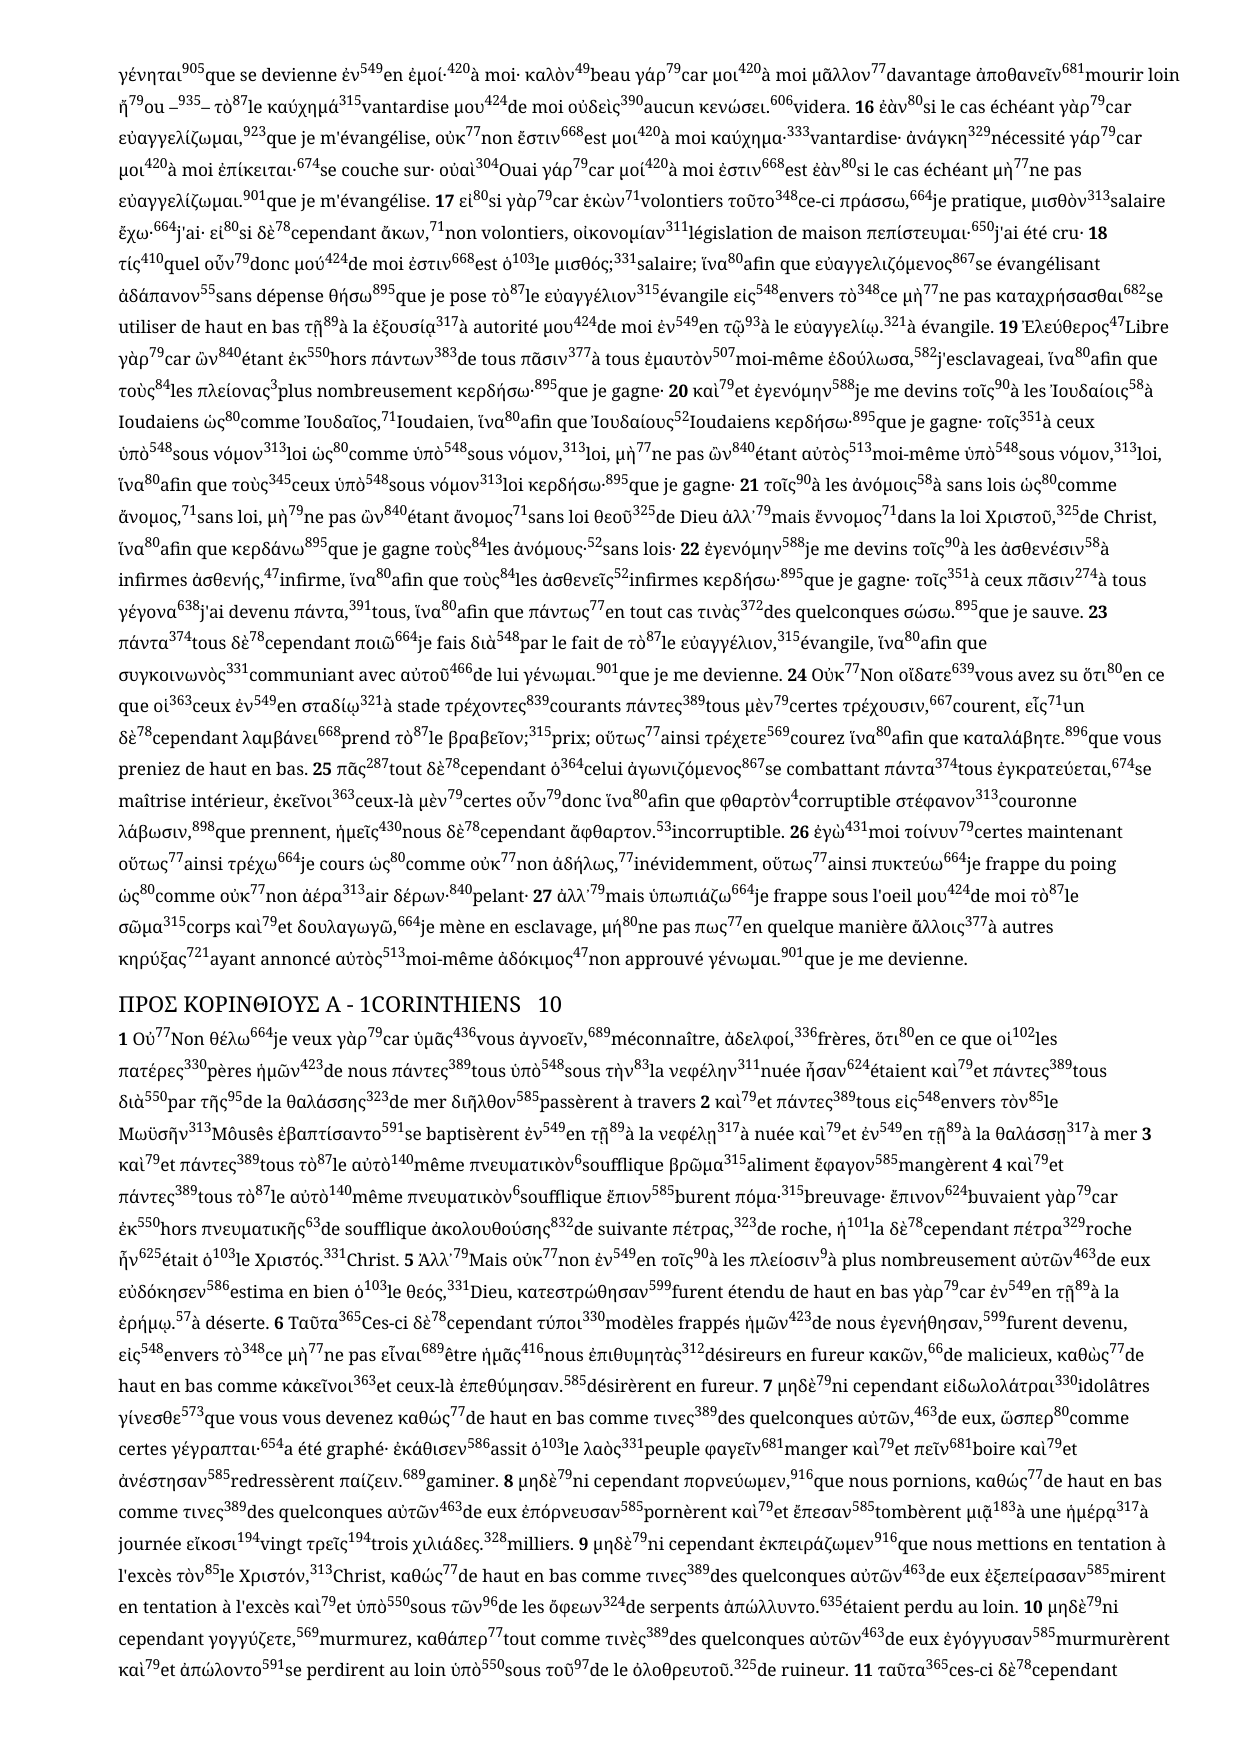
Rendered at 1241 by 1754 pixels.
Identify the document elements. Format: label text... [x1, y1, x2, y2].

text 1 Οὐ77Non θέλω664je veux γὰρ79car ὑμᾶς436vous ἀγνοεῖν,689méconnaître, ἀδελφοί,336frères, ὅτι80en ce que οἱ102les πατέρες330pères ἡμῶν423de nous πάντες389tous ὑπὸ548sous τὴν83la νεφέλην311nuée ἦσαν624étaient καὶ79et πάντες389tous διὰ550par τῆς95de la θαλάσσης323de mer διῆλθον585passèrent à travers 2 καὶ79et πάντες389tous εἰς548envers τὸν85le Μωϋσῆν313Môusês ἐβαπτίσαντο591se baptisèrent ἐν549en τῇ89à la νεφέλῃ317à nuée καὶ79et ἐν549en τῇ89à la θαλάσσῃ317à mer 3 καὶ79et πάντες389tous τὸ87le αὐτὸ140même πνευματικὸν6soufflique βρῶμα315aliment ἔφαγον585mangèrent 4 καὶ79et πάντες389tous τὸ87le αὐτὸ140même πνευματικὸν6soufflique ἔπιον585burent πόμα·315breuvage· ἔπινον624buvaient γὰρ79car ἐκ550hors πνευματικῆς63de soufflique ἀκολουθούσης832de suivante πέτρας,323de roche, ἡ101la δὲ78cependant πέτρα329roche ἦν625était ὁ103le Χριστός.331Christ. 5 Ἀλλ᾽79Mais οὐκ77non ἐν549en τοῖς90à les πλείοσιν9à plus nombreusement αὐτῶν463de eux εὐδόκησεν586estima en bien ὁ103le θεός,331Dieu, κατεστρώθησαν599furent étendu de haut en bas γὰρ79car ἐν549en τῇ89à la ἐρήμῳ.57à déserte. 6 Ταῦτα365Ces-ci δὲ78cependant τύποι330modèles frappés ἡμῶν423de nous ἐγενήθησαν,599furent devenu, εἰς548envers τὸ348ce μὴ77ne pas εἶναι689être ἡμᾶς416nous ἐπιθυμητὰς312désireurs en fureur κακῶν,66de malicieux, καθὼς77de haut en bas comme κἀκεῖνοι363et ceux-là ἐπεθύμησαν.585désirèrent en fureur. 7 μηδὲ79ni cependant εἰδωλολάτραι330idolâtres γίνεσθε573que vous vous devenez καθώς77de haut en bas comme τινες389des quelconques αὐτῶν,463de eux, ὥσπερ80comme certes γέγραπται·654a été graphé· ἐκάθισεν586assit ὁ103le λαὸς331peuple φαγεῖν681manger καὶ79et πεῖν681boire καὶ79et ἀνέστησαν585redressèrent παίζειν.689gaminer. 8 μηδὲ79ni cependant πορνεύωμεν,916que nous pornions, καθώς77de haut en bas comme τινες389des quelconques αὐτῶν463de eux ἐπόρνευσαν585pornèrent καὶ79et ἔπεσαν585tombèrent μιᾷ183à une ἡμέρᾳ317à journée εἴκοσι194vingt τρεῖς194trois χιλιάδες.328milliers. 9 μηδὲ79ni cependant ἐκπειράζωμεν916que nous mettions en tentation à l'excès τὸν85le Χριστόν,313Christ, καθώς77de haut en bas comme τινες389des quelconques αὐτῶν463de eux ἐξεπείρασαν585mirent en tentation à l'excès καὶ79et ὑπὸ550sous τῶν96de les ὄφεων324de serpents ἀπώλλυντο.635étaient perdu au loin. 10 μηδὲ79ni cependant γογγύζετε,569murmurez, καθάπερ77tout comme τινὲς389des quelconques αὐτῶν463de eux ἐγόγγυσαν585murmurèrent καὶ79et ἀπώλοντο591se perdirent au loin ὑπὸ550sous τοῦ97de le ὀλοθρευτοῦ.325de ruineur. 11 ταῦτα365ces-ci δὲ78cependant τυπικῶς77typiquement συνέβαινεν625arrivait avec ἐκείνοις,351à ceux-là, ἐγράφη600fut graphé δὲ78cependant πρὸς548vers νουθεσίαν311admonition ἡμῶν,423de nous, εἰς548envers οὓς479lesquels τὰ104les τέλη332achèvements τῶν96de les αἰώνων324de ères κατήντηκεν.642a atteint à l'encontre. 12 Ὥστε80De sorte que ὁ364celui δοκῶν840estimant ἑστάναι686avoir dressé βλεπέτω572regarde μὴ80ne pas πέσῃ.899que tombe. 13 πειρασμὸς331tentation ὑμᾶς436vous οὐκ77non εἴληφεν642a pris εἰ551si μὴ77ne pas ἀνθρώπινος·71humain· πιστὸς47croyable δὲ78cependant ὁ103le θεός,331Dieu, ὃς498lequel οὐκ77non ἐάσει606concédera ὑμᾶς436vous πειρασθῆναι683être mis en tentation ὑπὲρ548au-dessus ὃ482lequel δύνασθε671vous vous pouvez ἀλλὰ79mais ποιήσει606fera σὺν549avec τῷ91à le πειρασμῷ319à tentation καὶ77aussi τὴν83la ἔκβασιν311issue τοῦ360de ce δύνασθαι690se pouvoir ὑπενεγκεῖν.681supporter. 14 Διόπερ,79C'est pourquoi certes, ἀγαπητοί75aimés μου,424de moi, φεύγετε569fuyez ἀπὸ550au loin τῆς95de la εἰδωλολατρίας.323de idolâtrie. 15 ὡς80comme φρονίμοις58à pensifs λέγω·664je dis· κρίνατε553jugez ὑμεῖς447vous ὅ482lequel φημι.664je déclare. 16 Τὸ105Le ποτήριον333récipient à boire τῆς95de la εὐλογίας323de éloge ὃ482lequel εὐλογοῦμεν,663nous élogions, οὐχὶ340non pas κοινωνία329communion ἐστὶν668est τοῦ99de le αἵματος327de sang τοῦ97de le Χριστοῦ;325de Christ; τὸν85le ἄρτον313pain ὃν480lequel κλῶμεν,663nous cassons, οὐχὶ340non pas κοινωνία329communion τοῦ99de le σώματος327de corps τοῦ97de le Χριστοῦ325de Christ ἐστιν;668est; 17 ὅτι80en ce que εἷς197un ἄρτος,331pain, ἓν199un σῶμα333corps οἱ102les πολλοί389nombreux ἐσμεν,663nous sommes, οἱ102les γὰρ79car πάντες389tous ἐκ550hors τοῦ97de le ἑνὸς191de un ἄρτου325de pain μετέχομεν.663nous participons. 18 βλέπετε569regardez τὸν85le Ἰσραὴλ313Israël κατὰ548selon σάρκα·311chair· οὐχὶ340non pas οἱ363ceux ἐσθίοντες839mangeants τὰς82les θυσίας310sacrifices κοινωνοὶ330communiants τοῦ99de le θυσιαστηρίου327de autel des sacrifices εἰσίν;667sont; 19 Τί399Quel οὖν79donc φημι;664je déclare; ὅτι80en ce que εἰδωλόθυτόν73idolothyte τί392un quelconque ἐστιν668est ἢ79ou ὅτι80en ce que εἴδωλόν333idole τί392un quelconque ἐστιν;668est; 20 ἀλλ᾽79mais ὅτι80en ce que ἃ481lesquels θύουσιν667sacrifient τὰ104les ἔθνη,332ethnies, δαιμονίοις320à démons καὶ79et οὐ77non θεῷ319à Dieu θύουσιν·667sacrifient· οὐ77non θέλω664je veux δὲ78cependant ὑμᾶς436vous κοινωνοὺς312communiants τῶν98de les δαιμονίων326de démons γίνεσθαι.690se devenir. 21 οὐ77non δύνασθε671vous vous pouvez ποτήριον315récipient à boire κυρίου325de Maître πίνειν689boire καὶ79et ποτήριον315récipient à boire δαιμονίων,326de démons, οὐ77non δύνασθε671vous vous pouvez τραπέζης323de table κυρίου325de Maître μετέχειν689participer καὶ79et τραπέζης323de table δαιμονίων.326de démons. 22 ἢ79ou παραζηλοῦμεν663nous zélons à côté τὸν85le κύριον;313Maître; μὴ340ne pas ἰσχυρότεροι46plus forts αὐτοῦ464de lui ἐσμεν;663nous sommes; 23 Πάντα391Tous ἔξεστιν668est permis ἀλλ᾽79mais οὐ77non πάντα391tous συμφέρει·668est opportun· πάντα391tous ἔξεστιν668est permis ἀλλ᾽79mais οὐ77non πάντα391tous οἰκοδομεῖ.668édifie en maison. 24 μηδεὶς390pas un τὸ348ce ἑαυτοῦ537de lui-même ζητείτω572cherche ἀλλὰ79mais τὸ348ce τοῦ97de le ἑτέρου.384de autre-différent. 25 Πᾶν375Tout τὸ348ce ἐν549en μακέλλῳ321à marché à viande πωλούμενον877étant troqué ἐσθίετε569mangez μηδὲν375pas un ἀνακρίνοντες839jugeants de bas en haut διὰ548par le fait de τὴν83la συνείδησιν·311conscience· 26 τοῦ97de le κυρίου325de Maître γὰρ79car ἡ101la γῆ329terre καὶ79et τὸ105le πλήρωμα333plénitude αὐτῆς.462de elle. 27 εἴ80si τις390un quelconque καλεῖ668appelle ὑμᾶς436vous τῶν96de les ἀπίστων64de incroyants καὶ79et θέλετε665vous voulez πορεύεσθαι,690se aller, πᾶν375tout τὸ348ce παρατιθέμενον877étant posé à côté ὑμῖν438à vous ἐσθίετε569mangez μηδὲν375pas un ἀνακρίνοντες839jugeants de bas en haut διὰ548par le fait de τὴν83la συνείδησιν.311conscience. 28 ἐὰν80si le cas échéant δέ78cependant τις390un quelconque ὑμῖν438à vous εἴπῃ·899que dise· τοῦτο158ce-ci ἱερόθυτόν49sanctuaire sacrifice ἐστιν,668est, μὴ77ne pas ἐσθίετε569mangez δι᾽548par le fait de ἐκεῖνον346celui-là τὸν346celui μηνύσαντα707ayant indiqué καὶ79et τὴν83la συνείδησιν·311conscience· 29 συνείδησιν311conscience δὲ78cependant λέγω664je dis οὐχὶ77non pas τὴν344celle ἑαυτοῦ537de lui-même ἀλλὰ79mais τὴν344celle τοῦ97de le ἑτέρου.384de autre-différent. ἱνατί77pourquoi γὰρ79car ἡ101la ἐλευθερία329liberté μου424de moi κρίνεται680est jugé ὑπὸ550sous ἄλλης125de autre συνειδήσεως;323de conscience; 30 εἰ80si ἐγὼ431moi χάριτι317à grâce μετέχω,664je participe, τί399quel βλασφημοῦμαι676je suis blasphémé ὑπὲρ550au-dessus οὗ494de lequel ἐγὼ431moi εὐχαριστῶ;664je rends grâce; 31 Εἴτε79Soit οὖν79donc ἐσθίετε665vous mangez εἴτε79soit πίνετε665vous buvez εἴτε79soit τι375un quelconque ποιεῖτε,665vous faites, πάντα374tous εἰς548envers δόξαν311gloire θεοῦ325de Dieu ποιεῖτε.569faites. 32 ἀπρόσκοποι46irréprochables καὶ79et Ἰουδαίοις58à Ioudaiens γίνεσθε573que vous vous devenez καὶ79et Ἕλλησιν318à Hellèns καὶ79et τῇ89à la ἐκκλησίᾳ317à église τοῦ97de le θεοῦ,325de Dieu, 33 καθὼς77de haut en bas comme κἀγὼ431et moi πάντα374tous πᾶσιν377à tous ἀρέσκω664je plais μὴ79ne pas ζητῶν840cherchant τὸ87le ἐμαυτοῦ511de moi-même σύμφορον55convenable ἀλλὰ79mais τὸ348ce τῶν96de les πολλῶν,383de nombreux, ἵνα80afin que σωθῶσιν.910que soient sauvé. [118, 1023, 1181, 1682]
text 1 Οὐκ340Non εἰμὶ664je suis ἐλεύθερος;47libre; οὐκ340non εἰμὶ664je suis ἀπόστολος;331envoyé; οὐχὶ340non pas Ἰησοῦν313Iésous τὸν85le κύριον313Maître ἡμῶν423de nous ἑόρακα;638j'ai vu; οὐ340non τὸ105le ἔργον333travail μου424de moi ὑμεῖς447vous ἐστε665vous êtes ἐν549en κυρίῳ;319à Maître; 2 εἰ80si ἄλλοις377à autres οὐκ77non εἰμὶ664je suis ἀπόστολος,331envoyé, ἀλλά79mais γε340du moins ὑμῖν438à vous εἰμι·664je suis· ἡ101la γὰρ79car σφραγίς329sceau μου424de moi τῆς95de la ἀποστολῆς323de envoi ὑμεῖς447vous ἐστε665vous êtes ἐν549en κυρίῳ.319à Maître. 3 Ἡ101La ἐμὴ229mienne ἀπολογία329apologie τοῖς351à ceux ἐμὲ417moi ἀνακρίνουσίν827à jugeants de bas en haut ἐστιν668est αὕτη.362celle-ci. 4 μὴ340ne pas οὐκ77non ἔχομεν663nous avons ἐξουσίαν311autorité φαγεῖν681manger καὶ79et πεῖν;681boire; 5 μὴ340ne pas οὐκ77non ἔχομεν663nous avons ἐξουσίαν311autorité ἀδελφὴν311soeur γυναῖκα311femme περιάγειν689mener autour ὡς80comme καὶ77aussi οἱ102les λοιποὶ131restants ἀπόστολοι330envoyés καὶ79et οἱ102les ἀδελφοὶ330frères τοῦ97de le κυρίου325de Maître καὶ79et Κηφᾶς;331Képhas; 6 ἢ79ou μόνος132seul ἐγὼ431moi καὶ79et Βαρναβᾶς331Bar-Nabas οὐκ340non ἔχομεν663nous avons ἐξουσίαν311autorité μὴ77ne pas ἐργάζεσθαι;690se mettre au travail; 7 Τίς410Quel στρατεύεται674se guerroie en soldat ἰδίοις122à en propres ὀψωνίοις320à gages ποτέ;77à un moment; τίς410quel φυτεύει668plante ἀμπελῶνα313vignoble καὶ79et τὸν85le καρπὸν313fruit αὐτοῦ464de lui οὐκ77non ἐσθίει;668mange; ἢ79ou τίς410quel ποιμαίνει668berge ποίμνην311bergerie de troupeau καὶ79et ἐκ550hors τοῦ99de le γάλακτος327de lait τῆς95de la ποίμνης323de bergerie de troupeau οὐκ77non ἐσθίει;668mange; 8 Μὴ340Ne pas κατὰ548selon ἄνθρωπον313être humain ταῦτα347ces-ci λαλῶ664je bavarde ἢ79ou καὶ77aussi ὁ103le νόμος331loi ταῦτα347ces-ci οὐ340non λέγει;668dit; 9 ἐν549en γὰρ79car τῷ91à le Μωϋσέως325de Môusês νόμῳ319à loi γέγραπται·654a été graphé· οὐ77non φιμώσεις604tu muselleras βοῦν313boeuf ἀλοῶντα.822foulant le grain. μὴ340ne pas τῶν96de les βοῶν324de boeufs μέλει668soucie τῷ91à le θεῷ319à Dieu 10 ἢ79ou δι᾽548par le fait de ἡμᾶς416nous πάντως77en tout cas λέγει;668dit; δι᾽548par le fait de ἡμᾶς416nous γὰρ79car ἐγράφη600fut graphé ὅτι80en ce que ὀφείλει668doit ἐπ᾽549sur ἐλπίδι317à espérance ὁ364celui ἀροτριῶν840labourant en araire ἀροτριᾶν689labourer en araire καὶ79et ὁ364celui ἀλοῶν840foulant le grain ἐπ᾽549sur ἐλπίδι317à espérance τοῦ360de ce μετέχειν.689participer. 11 εἰ80si ἡμεῖς430nous ὑμῖν438à vous τὰ86les πνευματικὰ54souffliques ἐσπείραμεν,581nous semâmes, μέγα73grand εἰ80si ἡμεῖς430nous ὑμῶν441de vous τὰ86les σαρκικὰ54charnels θερίσομεν;601nous moissonnerons; 12 Εἰ80Si ἄλλοι389autres τῆς95de la ὑμῶν441de vous ἐξουσίας323de autorité μετέχουσιν,667participent, οὐ340non μᾶλλον77davantage ἡμεῖς;430nous; ἀλλ᾽79mais οὐκ77non ἐχρησάμεθα587nous nous utilisâmes τῇ89à la ἐξουσίᾳ317à autorité ταύτῃ,142à celle-ci, ἀλλὰ79mais πάντα374tous στέγομεν,663nous toiturons, ἵνα80afin que μή77ne pas τινα267une quelconque ἐγκοπὴν311incision δῶμεν894que nous donnions τῷ93à le εὐαγγελίῳ321à évangile τοῦ97de le Χριστοῦ.325de Christ. 13 Οὐκ77Non οἴδατε639vous avez su ὅτι80en ce que οἱ363ceux τὰ86les ἱερὰ54sacrés ἐργαζόμενοι866se mettants au travail [τὰ]347[ces] ἐκ550hors τοῦ99de le ἱεροῦ327de sanctuaire ἐσθίουσιν,667mangent, οἱ363ceux τῷ93à le θυσιαστηρίῳ321à autel des sacrifices παρεδρεύοντες839assistants τῷ93à le θυσιαστηρίῳ321à autel des sacrifices συμμερίζονται;673se partagent ensemble; 14 οὕτως77ainsi καὶ77aussi ὁ103le κύριος331Maître διέταξεν586ordonna au-travers τοῖς351à ceux τὸ87le εὐαγγέλιον315évangile καταγγέλλουσιν827à annonçants de haut en bas ἐκ550hors τοῦ99de le εὐαγγελίου327de évangile ζῆν.689vivre. 15 Ἐγὼ431Moi δὲ78cependant οὐ77non κέχρημαι644je m'ai utilisé οὐδενὶ380à aucun τούτων.359de ces-ci. Οὐκ77Non ἔγραψα582je graphai δὲ78cependant ταῦτα,347ces-ci, ἵνα80afin que οὕτως77ainsi γένηται905que se devienne ἐν549en ἐμοί·420à moi· καλὸν49beau γάρ79car μοι420à moi μᾶλλον77davantage ἀποθανεῖν681mourir loin ἤ79ou –935– τὸ87le καύχημά315vantardise μου424de moi οὐδεὶς390aucun κενώσει.606videra. 16 ἐὰν80si le cas échéant γὰρ79car εὐαγγελίζωμαι,923que je m'évangélise, οὐκ77non ἔστιν668est μοι420à moi καύχημα·333vantardise· ἀνάγκη329nécessité γάρ79car μοι420à moi ἐπίκειται·674se couche sur· οὐαὶ304Ouai γάρ79car μοί420à moi ἐστιν668est ἐὰν80si le cas échéant μὴ77ne pas εὐαγγελίζωμαι.901que je m'évangélise. 17 εἰ80si γὰρ79car ἑκὼν71volontiers τοῦτο348ce-ci πράσσω,664je pratique, μισθὸν313salaire ἔχω·664j'ai· εἰ80si δὲ78cependant ἄκων,71non volontiers, οἰκονομίαν311législation de maison πεπίστευμαι·650j'ai été cru· 18 τίς410quel οὖν79donc μού424de moi ἐστιν668est ὁ103le μισθός;331salaire; ἵνα80afin que εὐαγγελιζόμενος867se évangélisant ἀδάπανον55sans dépense θήσω895que je pose τὸ87le εὐαγγέλιον315évangile εἰς548envers τὸ348ce μὴ77ne pas καταχρήσασθαι682se utiliser de haut en bas τῇ89à la ἐξουσίᾳ317à autorité μου424de moi ἐν549en τῷ93à le εὐαγγελίῳ.321à évangile. 19 Ἐλεύθερος47Libre γὰρ79car ὢν840étant ἐκ550hors πάντων383de tous πᾶσιν377à tous ἐμαυτὸν507moi-même ἐδούλωσα,582j'esclavageai, ἵνα80afin que τοὺς84les πλείονας3plus nombreusement κερδήσω·895que je gagne· 20 καὶ79et ἐγενόμην588je me devins τοῖς90à les Ἰουδαίοις58à Ioudaiens ὡς80comme Ἰουδαῖος,71Ioudaien, ἵνα80afin que Ἰουδαίους52Ioudaiens κερδήσω·895que je gagne· τοῖς351à ceux ὑπὸ548sous νόμον313loi ὡς80comme ὑπὸ548sous νόμον,313loi, μὴ77ne pas ὢν840étant αὐτὸς513moi-même ὑπὸ548sous νόμον,313loi, ἵνα80afin que τοὺς345ceux ὑπὸ548sous νόμον313loi κερδήσω·895que je gagne· 21 τοῖς90à les ἀνόμοις58à sans lois ὡς80comme ἄνομος,71sans loi, μὴ79ne pas ὢν840étant ἄνομος71sans loi θεοῦ325de Dieu ἀλλ᾽79mais ἔννομος71dans la loi Χριστοῦ,325de Christ, ἵνα80afin que κερδάνω895que je gagne τοὺς84les ἀνόμους·52sans lois· 22 ἐγενόμην588je me devins τοῖς90à les ἀσθενέσιν58à infirmes ἀσθενής,47infirme, ἵνα80afin que τοὺς84les ἀσθενεῖς52infirmes κερδήσω·895que je gagne· τοῖς351à ceux πᾶσιν274à tous γέγονα638j'ai devenu πάντα,391tous, ἵνα80afin que πάντως77en tout cas τινὰς372des quelconques σώσω.895que je sauve. 23 πάντα374tous δὲ78cependant ποιῶ664je fais διὰ548par le fait de τὸ87le εὐαγγέλιον,315évangile, ἵνα80afin que συγκοινωνὸς331communiant avec αὐτοῦ466de lui γένωμαι.901que je me devienne. 24 Οὐκ77Non οἴδατε639vous avez su ὅτι80en ce que οἱ363ceux ἐν549en σταδίῳ321à stade τρέχοντες839courants πάντες389tous μὲν79certes τρέχουσιν,667courent, εἷς71un δὲ78cependant λαμβάνει668prend τὸ87le βραβεῖον;315prix; οὕτως77ainsi τρέχετε569courez ἵνα80afin que καταλάβητε.896que vous preniez de haut en bas. 25 πᾶς287tout δὲ78cependant ὁ364celui ἀγωνιζόμενος867se combattant πάντα374tous ἐγκρατεύεται,674se maîtrise intérieur, ἐκεῖνοι363ceux-là μὲν79certes οὖν79donc ἵνα80afin que φθαρτὸν4corruptible στέφανον313couronne λάβωσιν,898que prennent, ἡμεῖς430nous δὲ78cependant ἄφθαρτον.53incorruptible. 26 ἐγὼ431moi τοίνυν79certes maintenant οὕτως77ainsi τρέχω664je cours ὡς80comme οὐκ77non ἀδήλως,77inévidemment, οὕτως77ainsi πυκτεύω664je frappe du poing ὡς80comme οὐκ77non ἀέρα313air δέρων·840pelant· 27 ἀλλ᾽79mais ὑπωπιάζω664je frappe sous l'oeil μου424de moi τὸ87le σῶμα315corps καὶ79et δουλαγωγῶ,664je mène en esclavage, μή80ne pas πως77en quelque manière ἄλλοις377à autres κηρύξας721ayant annoncé αὐτὸς513moi-même ἀδόκιμος47non approuvé γένωμαι.901que je me devienne. [118, 59, 1181, 970]
text ΠΡΟΣ ΚΟΡΙΝΘΙΟΥΣ Α - 1CORINTHIENS 10 [118, 989, 1181, 1019]
